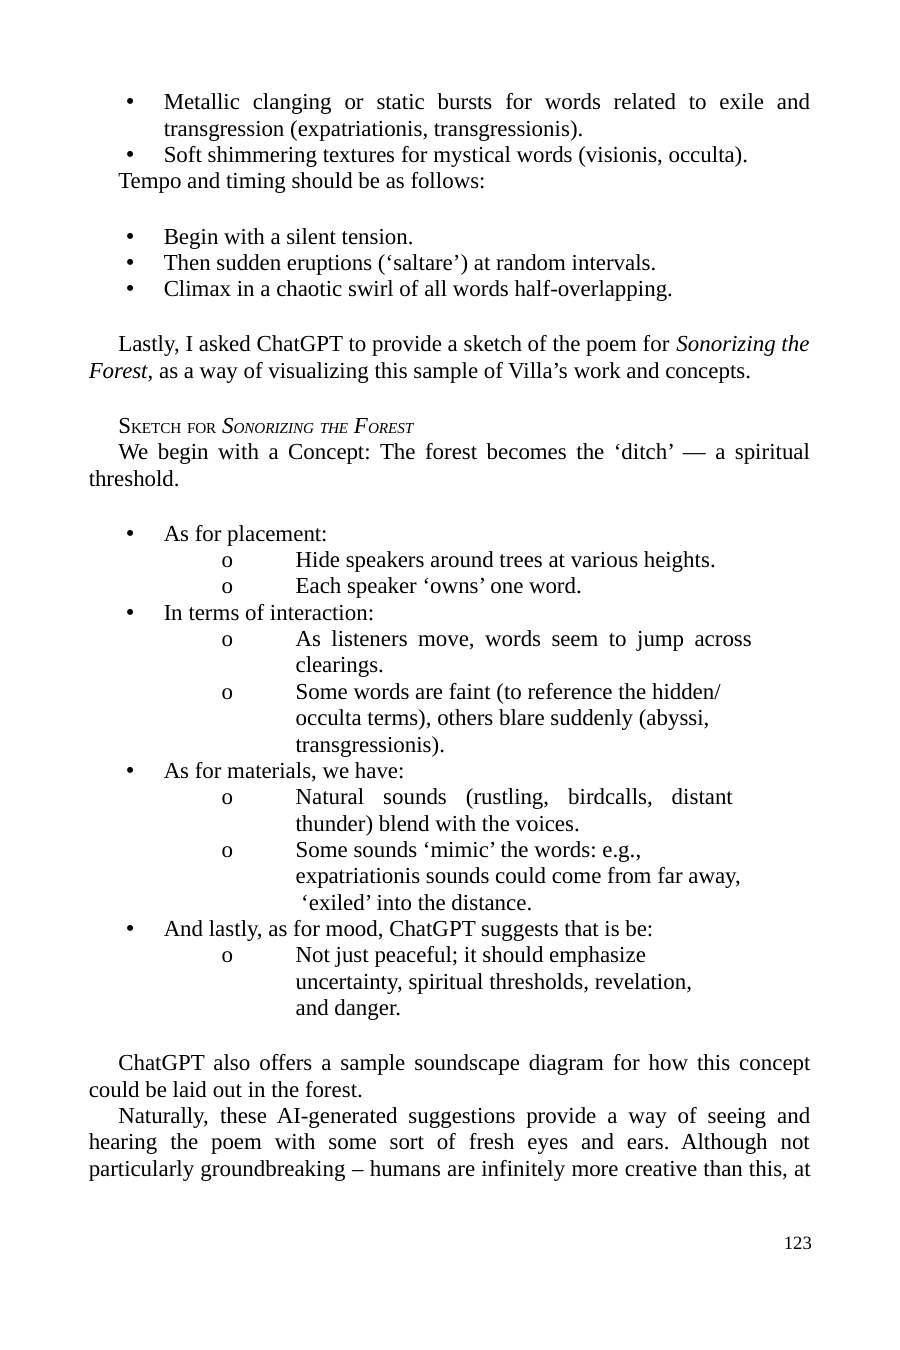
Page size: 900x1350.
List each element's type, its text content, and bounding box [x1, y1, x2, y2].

text o Each speaker ‘owns’ one word. [148, 572, 752, 599]
list Begin with a silent tension. [126, 223, 811, 249]
text o As listeners move, words seem to jump across clearings. [148, 625, 752, 678]
list As for placement: [126, 520, 811, 546]
text o Natural sounds (rustling, birdcalls, distant thunder) blend with the voices. [148, 783, 752, 836]
list Soft shimmering textures for mystical words (visionis, occulta). [126, 141, 811, 168]
text Naturally, these AI-generated suggestions provide a way of seeing and hearing the poem with some sort of fresh eyes and ears. Although not particularly groundbreaking ‒ humans are infinitely more creative than this, at [88, 1102, 811, 1181]
text transgressionis). [148, 731, 752, 757]
text Tempo and timing should be as follows: [88, 168, 811, 194]
text ‘exiled’ into the distance. [148, 889, 752, 915]
list Climax in a chaotic swirl of all words half-overlapping. [126, 275, 811, 302]
list And lastly, as for mood, ChatGPT suggests that is be: [126, 915, 811, 941]
text expatriationis sounds could come from far away, [148, 862, 752, 889]
text We begin with a Concept: The forest becomes the ‘ditch’ — a spiritual threshold. [88, 438, 811, 491]
text occulta terms), others blare suddenly (abyssi, [148, 704, 752, 731]
text o Some sounds ‘mimic’ the words: e.g., [148, 836, 752, 862]
text and danger. [148, 994, 752, 1021]
text o Some words are faint (to reference the hidden/ [148, 678, 752, 704]
text Lastly, I asked ChatGPT to provide a sketch of the poem for Sonorizing the Forest, as a way of visualizing this sample of Villa’s work and concepts. [88, 331, 811, 383]
text o Not just peaceful; it should emphasize [148, 941, 752, 968]
text ChatGPT also offers a sample soundscape diagram for how this concept could be laid out in the forest. [88, 1049, 811, 1102]
text uncertainty, spiritual thresholds, revelation, [148, 968, 752, 994]
list As for materials, we have: [126, 757, 811, 783]
list Then sudden eruptions (‘saltare’) at random intervals. [126, 249, 811, 275]
list Metallic clanging or static bursts for words related to exile and transgression (expatriationis, transgressionis). [126, 88, 811, 141]
text Sketch for Sonorizing the Forest [88, 412, 811, 438]
list In terms of interaction: [126, 599, 811, 625]
text o Hide speakers around trees at various heights. [148, 546, 752, 572]
